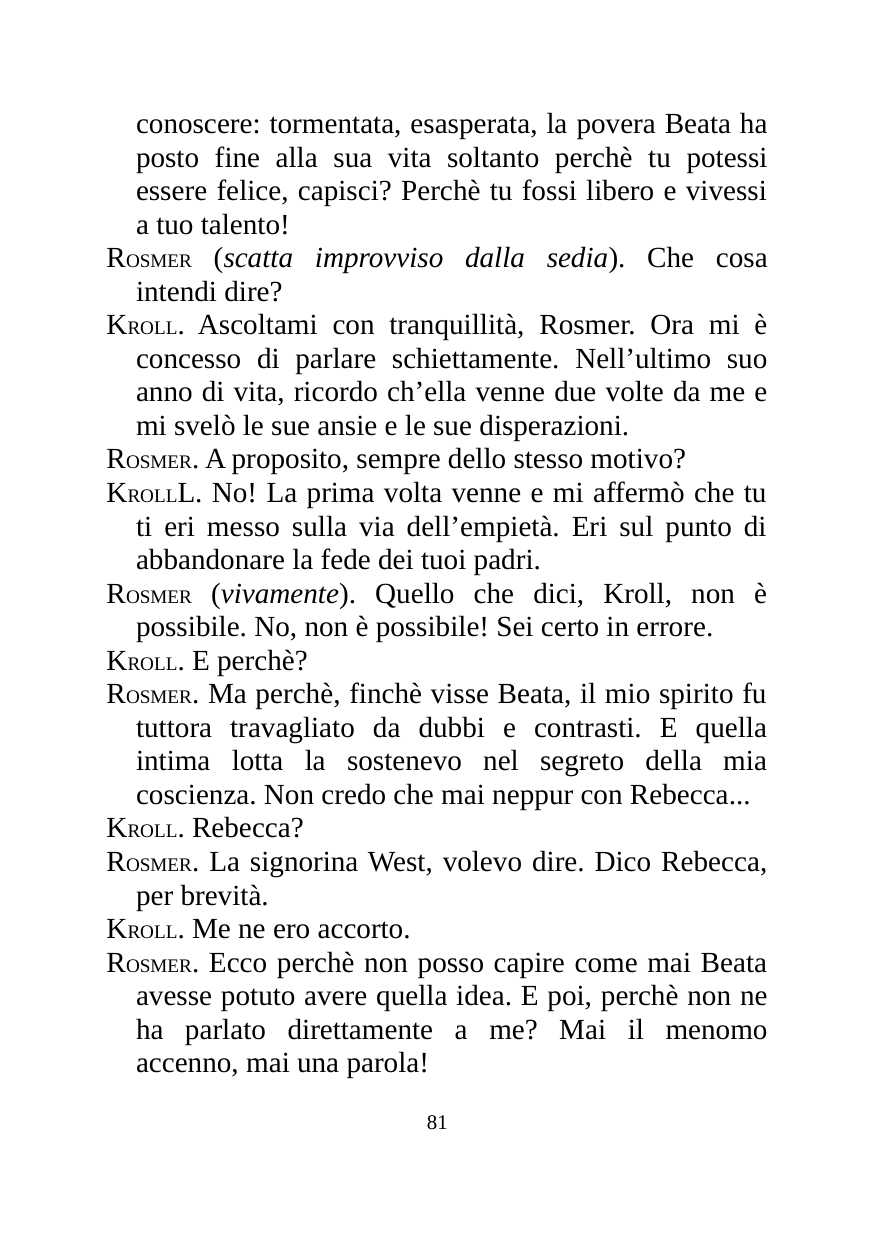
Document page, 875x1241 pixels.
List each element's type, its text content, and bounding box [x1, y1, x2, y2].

text Kroll. Me ne ero accorto. [106, 911, 768, 945]
text KrollL. No! La prima volta venne e mi affermò che tu ti eri messo sulla via dell’empietà. Eri sul punto di abbandonare la fede dei tuoi padri. [106, 475, 768, 576]
text Rosmer (scatta improvviso dalla sedia). Che cosa intendi dire? [106, 240, 768, 307]
text Rosmer. Ecco perchè non posso capire come mai Beata avesse potuto avere quella idea. E poi, perchè non ne ha parlato direttamente a me? Mai il menomo accenno, mai una parola! [106, 945, 768, 1079]
text Kroll. E perchè? [106, 643, 768, 676]
text Rosmer. Ma perchè, finchè visse Beata, il mio spirito fu tuttora travagliato da dubbi e contrasti. E quella intima lotta la sostenevo nel segreto della mia coscienza. Non credo che mai neppur con Rebecca... [106, 676, 768, 811]
text Kroll. Rebecca? [106, 811, 768, 844]
text Rosmer. A proposito, sempre dello stesso motivo? [106, 442, 768, 475]
text Kroll. Ascoltami con tranquillità, Rosmer. Ora mi è concesso di parlare schiettamente. Nell’ultimo suo anno di vita, ricordo ch’ella venne due volte da me e mi svelò le sue ansie e le sue disperazioni. [106, 307, 768, 442]
text Rosmer. La signorina West, volevo dire. Dico Rebecca, per brevità. [106, 844, 768, 911]
text Rosmer (vivamente). Quello che dici, Kroll, non è possibile. No, non è possibile! Sei certo in errore. [106, 576, 768, 643]
text conoscere: tormentata, esasperata, la povera Beata ha posto fine alla sua vita soltanto perchè tu potessi essere felice, capisci? Perchè tu fossi libero e vivessi a tuo talento! [106, 106, 768, 240]
